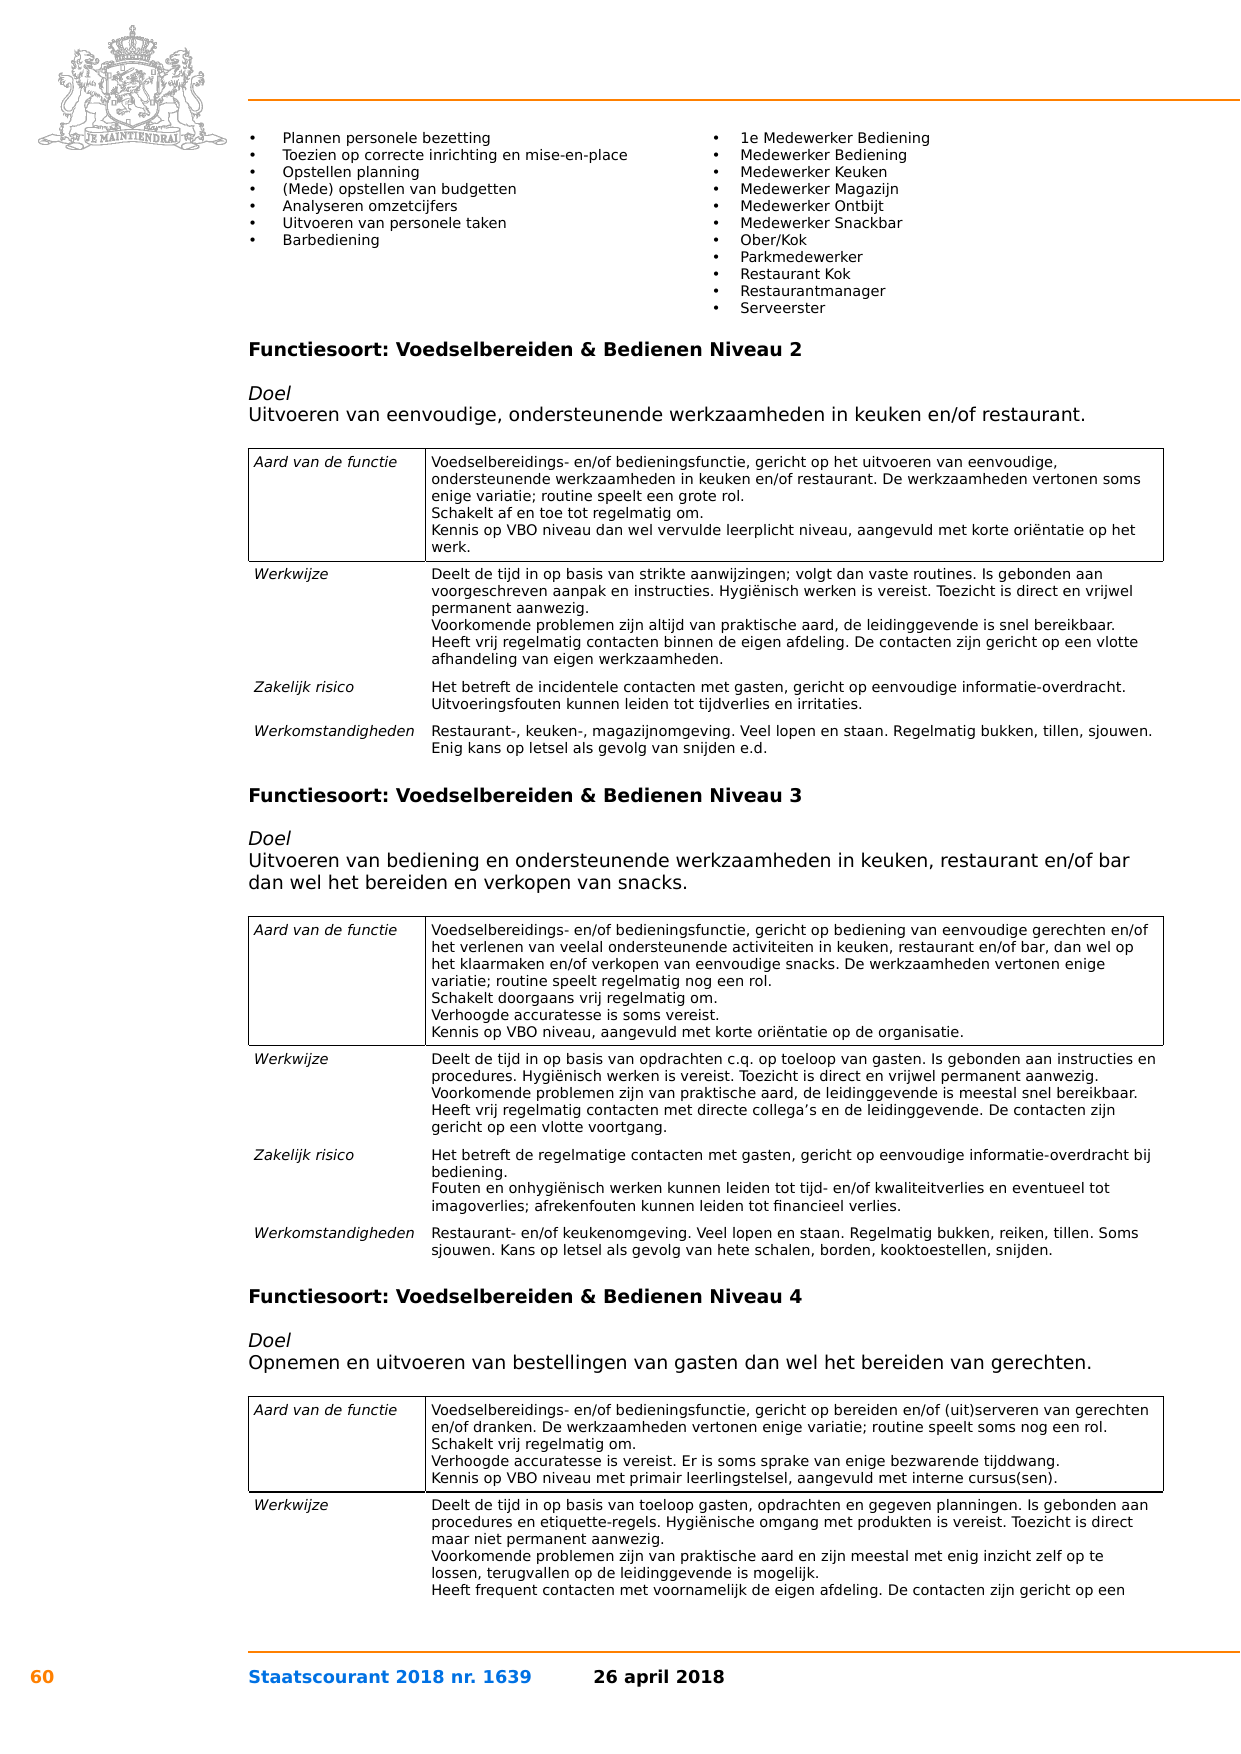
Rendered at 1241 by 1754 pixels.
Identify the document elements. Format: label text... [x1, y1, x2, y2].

table_cell Uitvoeren van personele taken [277, 215, 706, 232]
table_cell • [706, 300, 734, 317]
text Uitvoeren van bediening en ondersteunende werkzaamheden in keuken, restaurant en/of bar dan wel het bereiden en verkopen van snacks. [248, 850, 1163, 894]
table_cell • [248, 130, 277, 147]
table_cell Restaurantmanager [734, 283, 1163, 300]
table_cell [277, 300, 706, 317]
text Opnemen en uitvoeren van bestellingen van gasten dan wel het bereiden van gerechten. [248, 1352, 1163, 1374]
text Doel [248, 1330, 1163, 1352]
table_cell • [248, 181, 277, 198]
picture [38, 25, 227, 150]
table_cell • [706, 266, 734, 283]
table_cell Toezien op correcte inrichting en mise-en-place [277, 147, 706, 164]
table_header Voedselbereidings- en/of bedieningsfunctie, gericht op bereiden en/of (uit)serveren van gerechten en/of dranken. De werkzaamheden vertonen enige variatie; routine speelt soms nog een rol. Schakelt vrij regelmatig om. Verhoogde accuratesse is vereist. Er is soms sprake van enige bezwarende tijddwang. Kennis op VBO niveau met primair leerlingstelsel, aangevuld met interne cursus(sen). [426, 1397, 1163, 1491]
table_cell Het betreft de regelmatige contacten met gasten, gericht op eenvoudige informatie-overdracht bij bediening. Fouten en onhygiënisch werken kunnen leiden tot tijd- en/of kwaliteitverlies en eventueel tot imagoverlies; afrekenfouten kunnen leiden tot financieel verlies. [426, 1142, 1163, 1219]
table_cell [248, 300, 277, 317]
table_cell • [706, 164, 734, 181]
table_cell • [706, 215, 734, 232]
table_cell Barbediening [277, 232, 706, 249]
text Doel [248, 382, 1163, 404]
text Doel [248, 828, 1163, 850]
subtitle Functiesoort: Voedselbereiden & Bedienen Niveau 4 [248, 1286, 1163, 1308]
table_cell Werkwijze [249, 562, 425, 673]
table_cell Werkwijze [249, 1046, 425, 1141]
table_cell [248, 266, 277, 283]
table_header Voedselbereidings- en/of bedieningsfunctie, gericht op het uitvoeren van eenvoudige, ondersteunende werkzaamheden in keuken en/of restaurant. De werkzaamheden vertonen soms enige variatie; routine speelt een grote rol. Schakelt af en toe tot regelmatig om. Kennis op VBO niveau dan wel vervulde leerplicht niveau, aangevuld met korte oriëntatie op het werk. [426, 449, 1163, 561]
table_cell • [248, 215, 277, 232]
table_cell Parkmedewerker [734, 249, 1163, 266]
table_cell • [706, 130, 734, 147]
table_cell • [248, 198, 277, 215]
table_cell Medewerker Magazijn [734, 181, 1163, 198]
table_cell Werkwijze [249, 1493, 425, 1604]
table_cell Deelt de tijd in op basis van toeloop gasten, opdrachten en gegeven planningen. Is gebonden aan procedures en etiquette-regels. Hygiënische omgang met produkten is vereist. Toezicht is direct maar niet permanent aanwezig. Voorkomende problemen zijn van praktische aard en zijn meestal met enig inzicht zelf op te lossen, terugvallen op de leidinggevende is mogelijk. Heeft frequent contacten met voornamelijk de eigen afdeling. De contacten zijn gericht op een [426, 1493, 1163, 1604]
table_cell Medewerker Snackbar [734, 215, 1163, 232]
table_cell • [248, 164, 277, 181]
table_header Aard van de functie [249, 1397, 425, 1491]
table_cell Het betreft de incidentele contacten met gasten, gericht op eenvoudige informatie-overdracht. Uitvoeringsfouten kunnen leiden tot tijdverlies en irritaties. [426, 674, 1163, 717]
table_header Voedselbereidings- en/of bedieningsfunctie, gericht op bediening van eenvoudige gerechten en/of het verlenen van veelal ondersteunende activiteiten in keuken, restaurant en/of bar, dan wel op het klaarmaken en/of verkopen van eenvoudige snacks. De werkzaamheden vertonen enige variatie; routine speelt regelmatig nog een rol. Schakelt doorgaans vrij regelmatig om. Verhoogde accuratesse is soms vereist. Kennis op VBO niveau, aangevuld met korte oriëntatie op de organisatie. [426, 917, 1163, 1045]
table_cell • [706, 283, 734, 300]
table_cell • [706, 198, 734, 215]
table_cell • [248, 232, 277, 249]
subtitle Functiesoort: Voedselbereiden & Bedienen Niveau 3 [248, 784, 1163, 806]
table_cell • [706, 249, 734, 266]
table_cell Werkomstandigheden [249, 718, 425, 762]
table_cell • [706, 232, 734, 249]
table_cell [277, 283, 706, 300]
table_cell Deelt de tijd in op basis van strikte aanwijzingen; volgt dan vaste routines. Is gebonden aan voorgeschreven aanpak en instructies. Hygiënisch werken is vereist. Toezicht is direct en vrijwel permanent aanwezig. Voorkomende problemen zijn altijd van praktische aard, de leidinggevende is snel bereikbaar. Heeft vrij regelmatig contacten binnen de eigen afdeling. De contacten zijn gericht op een vlotte afhandeling van eigen werkzaamheden. [426, 562, 1163, 673]
table_header Aard van de functie [249, 917, 425, 1045]
table_cell • [706, 181, 734, 198]
table_cell Restaurant Kok [734, 266, 1163, 283]
table_cell 1e Medewerker Bediening [734, 130, 1163, 147]
table_cell Medewerker Ontbijt [734, 198, 1163, 215]
table_cell Werkomstandigheden [249, 1220, 425, 1263]
text Uitvoeren van eenvoudige, ondersteunende werkzaamheden in keuken en/of restaurant. [248, 404, 1163, 426]
table_cell • [706, 147, 734, 164]
table_cell [277, 249, 706, 266]
table_cell Zakelijk risico [249, 674, 425, 717]
table_cell Restaurant- en/of keukenomgeving. Veel lopen en staan. Regelmatig bukken, reiken, tillen. Soms sjouwen. Kans op letsel als gevolg van hete schalen, borden, kooktoestellen, snijden. [426, 1220, 1163, 1263]
subtitle Functiesoort: Voedselbereiden & Bedienen Niveau 2 [248, 338, 1163, 361]
table_cell Medewerker Bediening [734, 147, 1163, 164]
table_cell Opstellen planning [277, 164, 706, 181]
table_cell Serveerster [734, 300, 1163, 317]
table_cell Restaurant-, keuken-, magazijnomgeving. Veel lopen en staan. Regelmatig bukken, tillen, sjouwen. Enig kans op letsel als gevolg van snijden e.d. [426, 718, 1163, 762]
table_cell [248, 283, 277, 300]
table_cell Zakelijk risico [249, 1142, 425, 1219]
table_header Aard van de functie [249, 449, 425, 561]
table_cell [248, 249, 277, 266]
table_cell Analyseren omzetcijfers [277, 198, 706, 215]
table_cell [277, 266, 706, 283]
table_cell Ober/Kok [734, 232, 1163, 249]
table_cell Plannen personele bezetting [277, 130, 706, 147]
table_cell Medewerker Keuken [734, 164, 1163, 181]
table_cell Deelt de tijd in op basis van opdrachten c.q. op toeloop van gasten. Is gebonden aan instructies en procedures. Hygiënisch werken is vereist. Toezicht is direct en vrijwel permanent aanwezig. Voorkomende problemen zijn van praktische aard, de leidinggevende is meestal snel bereikbaar. Heeft vrij regelmatig contacten met directe collega’s en de leidinggevende. De contacten zijn gericht op een vlotte voortgang. [426, 1046, 1163, 1141]
table_cell • [248, 147, 277, 164]
table_cell (Mede) opstellen van budgetten [277, 181, 706, 198]
